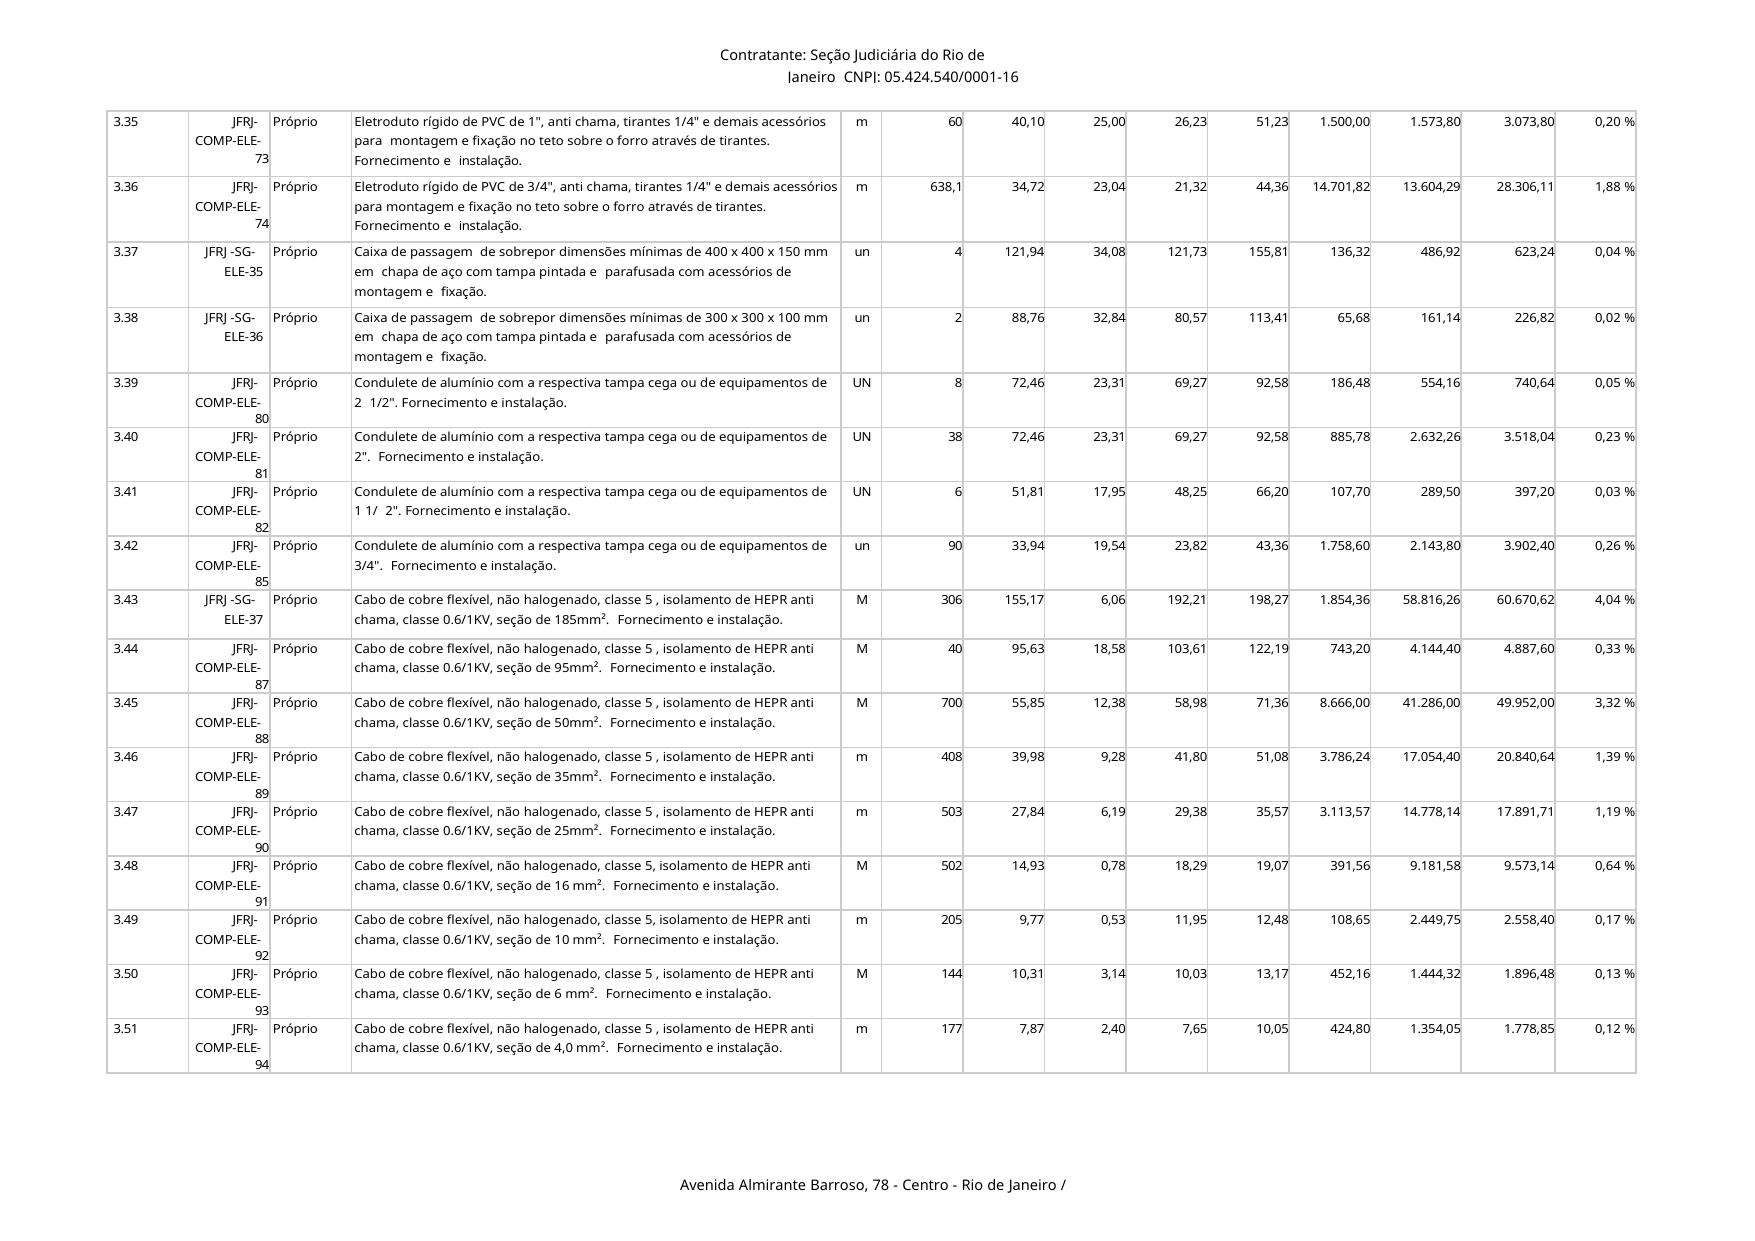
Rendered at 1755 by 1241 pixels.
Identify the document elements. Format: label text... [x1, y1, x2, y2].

table_cell 60 [882, 112, 962, 176]
table_cell 10,31 [964, 965, 1044, 1018]
table_cell Próprio [271, 374, 351, 426]
table_cell 25,00 [1045, 112, 1125, 176]
table_cell 92,58 [1208, 374, 1288, 426]
table_cell JFRJ- COMP-ELE- 73 [189, 112, 269, 176]
table_cell JFRJ- COMP-ELE- 87 [189, 640, 269, 692]
table_cell Próprio [271, 243, 351, 307]
table_cell 39,98 [964, 748, 1044, 801]
table_cell JFRJ- COMP-ELE- 74 [189, 177, 269, 241]
table_cell 554,16 [1371, 374, 1460, 426]
table_cell 58,98 [1127, 694, 1207, 746]
table_cell 3.45 [108, 694, 188, 746]
table_cell 424,80 [1290, 1019, 1370, 1072]
table_cell 0,03 % [1556, 482, 1635, 535]
table_cell m [842, 1019, 881, 1072]
table_cell 60.670,62 [1462, 591, 1554, 638]
table_cell Condulete de alumínio com a respectiva tampa cega ou de equipamentos de 3/4". Fornecimento e instalação. [352, 537, 840, 589]
table_cell 108,65 [1290, 911, 1370, 963]
table_cell 10,05 [1208, 1019, 1288, 1072]
table_cell 1.758,60 [1290, 537, 1370, 589]
table_cell 8 [882, 374, 962, 426]
table_cell UN [842, 428, 881, 481]
table_cell 9.181,58 [1371, 857, 1460, 909]
table_cell 29,38 [1127, 802, 1207, 855]
table_cell Cabo de cobre flexível, não halogenado, classe 5 , isolamento de HEPR anti chama, classe 0.6/1KV, seção de 6 mm². Fornecimento e instalação. [352, 965, 840, 1018]
table_cell 72,46 [964, 374, 1044, 426]
table_cell Próprio [271, 748, 351, 801]
table_cell 3.51 [108, 1019, 188, 1072]
table_cell 20.840,64 [1462, 748, 1554, 801]
table_cell 14.701,82 [1290, 177, 1370, 241]
table_cell 0,13 % [1556, 965, 1635, 1018]
table_cell 3.43 [108, 591, 188, 638]
table_cell 38 [882, 428, 962, 481]
table_cell 103,61 [1127, 640, 1207, 692]
table_cell 95,63 [964, 640, 1044, 692]
table_cell 121,94 [964, 243, 1044, 307]
table_cell 3.35 [108, 112, 188, 176]
table_cell 3.518,04 [1462, 428, 1554, 481]
table_cell 623,24 [1462, 243, 1554, 307]
table_cell 0,78 [1045, 857, 1125, 909]
table_cell 177 [882, 1019, 962, 1072]
table_cell 1,88 % [1556, 177, 1635, 241]
table_cell 13,17 [1208, 965, 1288, 1018]
table_cell 23,04 [1045, 177, 1125, 241]
table_cell 740,64 [1462, 374, 1554, 426]
table_cell JFRJ- COMP-ELE- 93 [189, 965, 269, 1018]
table_cell UN [842, 374, 881, 426]
table_cell 0,02 % [1556, 308, 1635, 372]
table_cell 51,23 [1208, 112, 1288, 176]
table_cell 14,93 [964, 857, 1044, 909]
table_cell Condulete de alumínio com a respectiva tampa cega ou de equipamentos de 2". Fornecimento e instalação. [352, 428, 840, 481]
table_cell 743,20 [1290, 640, 1370, 692]
table_cell 122,19 [1208, 640, 1288, 692]
table_cell 51,81 [964, 482, 1044, 535]
table_cell 1.354,05 [1371, 1019, 1460, 1072]
table_cell 155,81 [1208, 243, 1288, 307]
table_cell JFRJ- COMP-ELE- 81 [189, 428, 269, 481]
table_cell Cabo de cobre flexível, não halogenado, classe 5 , isolamento de HEPR anti chama, classe 0.6/1KV, seção de 95mm². Fornecimento e instalação. [352, 640, 840, 692]
table_cell 6 [882, 482, 962, 535]
table_cell 0,26 % [1556, 537, 1635, 589]
table_cell 3.37 [108, 243, 188, 307]
table_cell 192,21 [1127, 591, 1207, 638]
table_cell 17.054,40 [1371, 748, 1460, 801]
table_cell Próprio [271, 694, 351, 746]
table_cell Próprio [271, 482, 351, 535]
table_cell JFRJ- COMP-ELE- 91 [189, 857, 269, 909]
table_cell 69,27 [1127, 428, 1207, 481]
table_cell 66,20 [1208, 482, 1288, 535]
table_cell 4 [882, 243, 962, 307]
table_cell 700 [882, 694, 962, 746]
table_cell 43,36 [1208, 537, 1288, 589]
table_cell 58.816,26 [1371, 591, 1460, 638]
table_cell Próprio [271, 1019, 351, 1072]
table_cell JFRJ- COMP-ELE- 90 [189, 802, 269, 855]
table_cell 0,12 % [1556, 1019, 1635, 1072]
table_cell 1,19 % [1556, 802, 1635, 855]
table_cell 3.48 [108, 857, 188, 909]
table_cell 10,03 [1127, 965, 1207, 1018]
table_cell Cabo de cobre flexível, não halogenado, classe 5, isolamento de HEPR anti chama, classe 0.6/1KV, seção de 10 mm². Fornecimento e instalação. [352, 911, 840, 963]
table_cell 638,1 [882, 177, 962, 241]
table_cell 28.306,11 [1462, 177, 1554, 241]
table_cell Cabo de cobre flexível, não halogenado, classe 5 , isolamento de HEPR anti chama, classe 0.6/1KV, seção de 35mm². Fornecimento e instalação. [352, 748, 840, 801]
table_cell Caixa de passagem de sobrepor dimensões mínimas de 300 x 300 x 100 mm em chapa de aço com tampa pintada e parafusada com acessórios de montagem e fixação. [352, 308, 840, 372]
table_cell 0,64 % [1556, 857, 1635, 909]
table_cell 13.604,29 [1371, 177, 1460, 241]
table_cell 4.144,40 [1371, 640, 1460, 692]
table_cell 8.666,00 [1290, 694, 1370, 746]
table_cell 3.38 [108, 308, 188, 372]
table_cell 503 [882, 802, 962, 855]
table_cell 397,20 [1462, 482, 1554, 535]
table_cell 3.47 [108, 802, 188, 855]
table_cell 4,04 % [1556, 591, 1635, 638]
table_cell 1.500,00 [1290, 112, 1370, 176]
table_cell 40 [882, 640, 962, 692]
table_cell 34,72 [964, 177, 1044, 241]
table_cell un [842, 243, 881, 307]
table_cell 136,32 [1290, 243, 1370, 307]
table_cell 14.778,14 [1371, 802, 1460, 855]
table_cell 72,46 [964, 428, 1044, 481]
table_cell Próprio [271, 640, 351, 692]
table_cell Cabo de cobre flexível, não halogenado, classe 5 , isolamento de HEPR anti chama, classe 0.6/1KV, seção de 50mm². Fornecimento e instalação. [352, 694, 840, 746]
table_cell 2.449,75 [1371, 911, 1460, 963]
table_cell 19,07 [1208, 857, 1288, 909]
table_cell 6,06 [1045, 591, 1125, 638]
table_cell 92,58 [1208, 428, 1288, 481]
table_cell Cabo de cobre flexível, não halogenado, classe 5 , isolamento de HEPR anti chama, classe 0.6/1KV, seção de 4,0 mm². Fornecimento e instalação. [352, 1019, 840, 1072]
table_cell 1,39 % [1556, 748, 1635, 801]
table_cell 155,17 [964, 591, 1044, 638]
table_cell m [842, 911, 881, 963]
table_cell 17,95 [1045, 482, 1125, 535]
table_cell 40,10 [964, 112, 1044, 176]
table_cell 2.143,80 [1371, 537, 1460, 589]
table_cell Condulete de alumínio com a respectiva tampa cega ou de equipamentos de 2 1/2". Fornecimento e instalação. [352, 374, 840, 426]
table_cell 0,33 % [1556, 640, 1635, 692]
table_cell M [842, 857, 881, 909]
table_cell 18,58 [1045, 640, 1125, 692]
table_cell 21,32 [1127, 177, 1207, 241]
table_cell Próprio [271, 112, 351, 176]
table_cell Próprio [271, 911, 351, 963]
table_cell Próprio [271, 857, 351, 909]
table_cell 11,95 [1127, 911, 1207, 963]
table_cell 6,19 [1045, 802, 1125, 855]
table_cell 1.896,48 [1462, 965, 1554, 1018]
table_cell 9,77 [964, 911, 1044, 963]
table_cell 3.42 [108, 537, 188, 589]
table_cell JFRJ -SG- ELE-37 [189, 591, 269, 638]
table_cell 17.891,71 [1462, 802, 1554, 855]
table_cell 3.073,80 [1462, 112, 1554, 176]
table_cell 2.558,40 [1462, 911, 1554, 963]
table_cell JFRJ- COMP-ELE- 80 [189, 374, 269, 426]
table_cell Condulete de alumínio com a respectiva tampa cega ou de equipamentos de 1 1/ 2". Fornecimento e instalação. [352, 482, 840, 535]
table_cell 41.286,00 [1371, 694, 1460, 746]
table_cell 144 [882, 965, 962, 1018]
table_cell Próprio [271, 428, 351, 481]
table_cell 107,70 [1290, 482, 1370, 535]
table_cell 3.113,57 [1290, 802, 1370, 855]
table_cell 4.887,60 [1462, 640, 1554, 692]
table_cell 1.573,80 [1371, 112, 1460, 176]
table_cell Próprio [271, 802, 351, 855]
table_cell 49.952,00 [1462, 694, 1554, 746]
table_cell 3.50 [108, 965, 188, 1018]
table_cell JFRJ- COMP-ELE- 89 [189, 748, 269, 801]
table_cell Eletroduto rígido de PVC de 1", anti chama, tirantes 1/4" e demais acessórios para montagem e fixação no teto sobre o forro através de tirantes. Fornecimento e instalação. [352, 112, 840, 176]
table_cell 3.786,24 [1290, 748, 1370, 801]
table_cell Cabo de cobre flexível, não halogenado, classe 5 , isolamento de HEPR anti chama, classe 0.6/1KV, seção de 185mm². Fornecimento e instalação. [352, 591, 840, 638]
table_cell 0,20 % [1556, 112, 1635, 176]
table_cell 23,82 [1127, 537, 1207, 589]
table_cell 3.40 [108, 428, 188, 481]
table_cell Caixa de passagem de sobrepor dimensões mínimas de 400 x 400 x 150 mm em chapa de aço com tampa pintada e parafusada com acessórios de montagem e fixação. [352, 243, 840, 307]
table_cell 32,84 [1045, 308, 1125, 372]
table_cell JFRJ- COMP-ELE- 82 [189, 482, 269, 535]
table_cell 3.36 [108, 177, 188, 241]
table_cell 69,27 [1127, 374, 1207, 426]
table_cell 48,25 [1127, 482, 1207, 535]
table_cell 9,28 [1045, 748, 1125, 801]
table_cell 226,82 [1462, 308, 1554, 372]
table_cell 2,40 [1045, 1019, 1125, 1072]
table_cell UN [842, 482, 881, 535]
table_cell 9.573,14 [1462, 857, 1554, 909]
table_cell 205 [882, 911, 962, 963]
table_cell 3.44 [108, 640, 188, 692]
table_cell 41,80 [1127, 748, 1207, 801]
table_cell 161,14 [1371, 308, 1460, 372]
table_cell 0,23 % [1556, 428, 1635, 481]
table_cell 27,84 [964, 802, 1044, 855]
table_cell 26,23 [1127, 112, 1207, 176]
table_cell 3.41 [108, 482, 188, 535]
table_cell M [842, 591, 881, 638]
table_cell JFRJ- COMP-ELE- 92 [189, 911, 269, 963]
table_cell 3,14 [1045, 965, 1125, 1018]
table_cell 12,38 [1045, 694, 1125, 746]
table_cell 885,78 [1290, 428, 1370, 481]
table_cell 34,08 [1045, 243, 1125, 307]
table_cell 33,94 [964, 537, 1044, 589]
table_cell 1.778,85 [1462, 1019, 1554, 1072]
table_cell JFRJ- COMP-ELE- 88 [189, 694, 269, 746]
table_cell 65,68 [1290, 308, 1370, 372]
table_cell M [842, 965, 881, 1018]
table_cell 1.444,32 [1371, 965, 1460, 1018]
table_cell 3.39 [108, 374, 188, 426]
table_cell 18,29 [1127, 857, 1207, 909]
table_cell JFRJ -SG- ELE-36 [189, 308, 269, 372]
table_cell 391,56 [1290, 857, 1370, 909]
table_cell M [842, 640, 881, 692]
table_cell 3.46 [108, 748, 188, 801]
table_cell m [842, 748, 881, 801]
table_cell Cabo de cobre flexível, não halogenado, classe 5 , isolamento de HEPR anti chama, classe 0.6/1KV, seção de 25mm². Fornecimento e instalação. [352, 802, 840, 855]
table_cell 3.902,40 [1462, 537, 1554, 589]
table_cell 51,08 [1208, 748, 1288, 801]
table_cell Próprio [271, 308, 351, 372]
table_cell Próprio [271, 591, 351, 638]
table_cell JFRJ- COMP-ELE- 85 [189, 537, 269, 589]
table_cell 35,57 [1208, 802, 1288, 855]
table_cell 289,50 [1371, 482, 1460, 535]
table_cell Próprio [271, 537, 351, 589]
table_cell 71,36 [1208, 694, 1288, 746]
table_cell Cabo de cobre flexível, não halogenado, classe 5, isolamento de HEPR anti chama, classe 0.6/1KV, seção de 16 mm². Fornecimento e instalação. [352, 857, 840, 909]
table_cell 452,16 [1290, 965, 1370, 1018]
table_cell 113,41 [1208, 308, 1288, 372]
table_cell un [842, 537, 881, 589]
table_cell Próprio [271, 965, 351, 1018]
table_cell 90 [882, 537, 962, 589]
table_cell 44,36 [1208, 177, 1288, 241]
table_cell 55,85 [964, 694, 1044, 746]
table_cell 2.632,26 [1371, 428, 1460, 481]
table_cell 121,73 [1127, 243, 1207, 307]
table_cell Próprio [271, 177, 351, 241]
table_cell 19,54 [1045, 537, 1125, 589]
table_cell 23,31 [1045, 374, 1125, 426]
table_cell 3,32 % [1556, 694, 1635, 746]
table_cell 486,92 [1371, 243, 1460, 307]
table_cell 12,48 [1208, 911, 1288, 963]
table_cell 0,05 % [1556, 374, 1635, 426]
table_cell 198,27 [1208, 591, 1288, 638]
table_cell 0,53 [1045, 911, 1125, 963]
table_cell M [842, 694, 881, 746]
table_cell 306 [882, 591, 962, 638]
table_cell JFRJ -SG- ELE-35 [189, 243, 269, 307]
table_cell m [842, 112, 881, 176]
table_cell 0,04 % [1556, 243, 1635, 307]
table_cell 80,57 [1127, 308, 1207, 372]
table_cell 3.49 [108, 911, 188, 963]
table_cell 7,87 [964, 1019, 1044, 1072]
table_cell 408 [882, 748, 962, 801]
table_cell 23,31 [1045, 428, 1125, 481]
table_cell m [842, 177, 881, 241]
table_cell JFRJ- COMP-ELE- 94 [189, 1019, 269, 1072]
table_cell 88,76 [964, 308, 1044, 372]
table_cell 1.854,36 [1290, 591, 1370, 638]
table_cell 2 [882, 308, 962, 372]
table_cell un [842, 308, 881, 372]
table_cell 7,65 [1127, 1019, 1207, 1072]
table_cell 0,17 % [1556, 911, 1635, 963]
table_cell Eletroduto rígido de PVC de 3/4", anti chama, tirantes 1/4" e demais acessórios para montagem e fixação no teto sobre o forro através de tirantes. Fornecimento e instalação. [352, 177, 840, 241]
table_cell m [842, 802, 881, 855]
table_cell 502 [882, 857, 962, 909]
table_cell 186,48 [1290, 374, 1370, 426]
